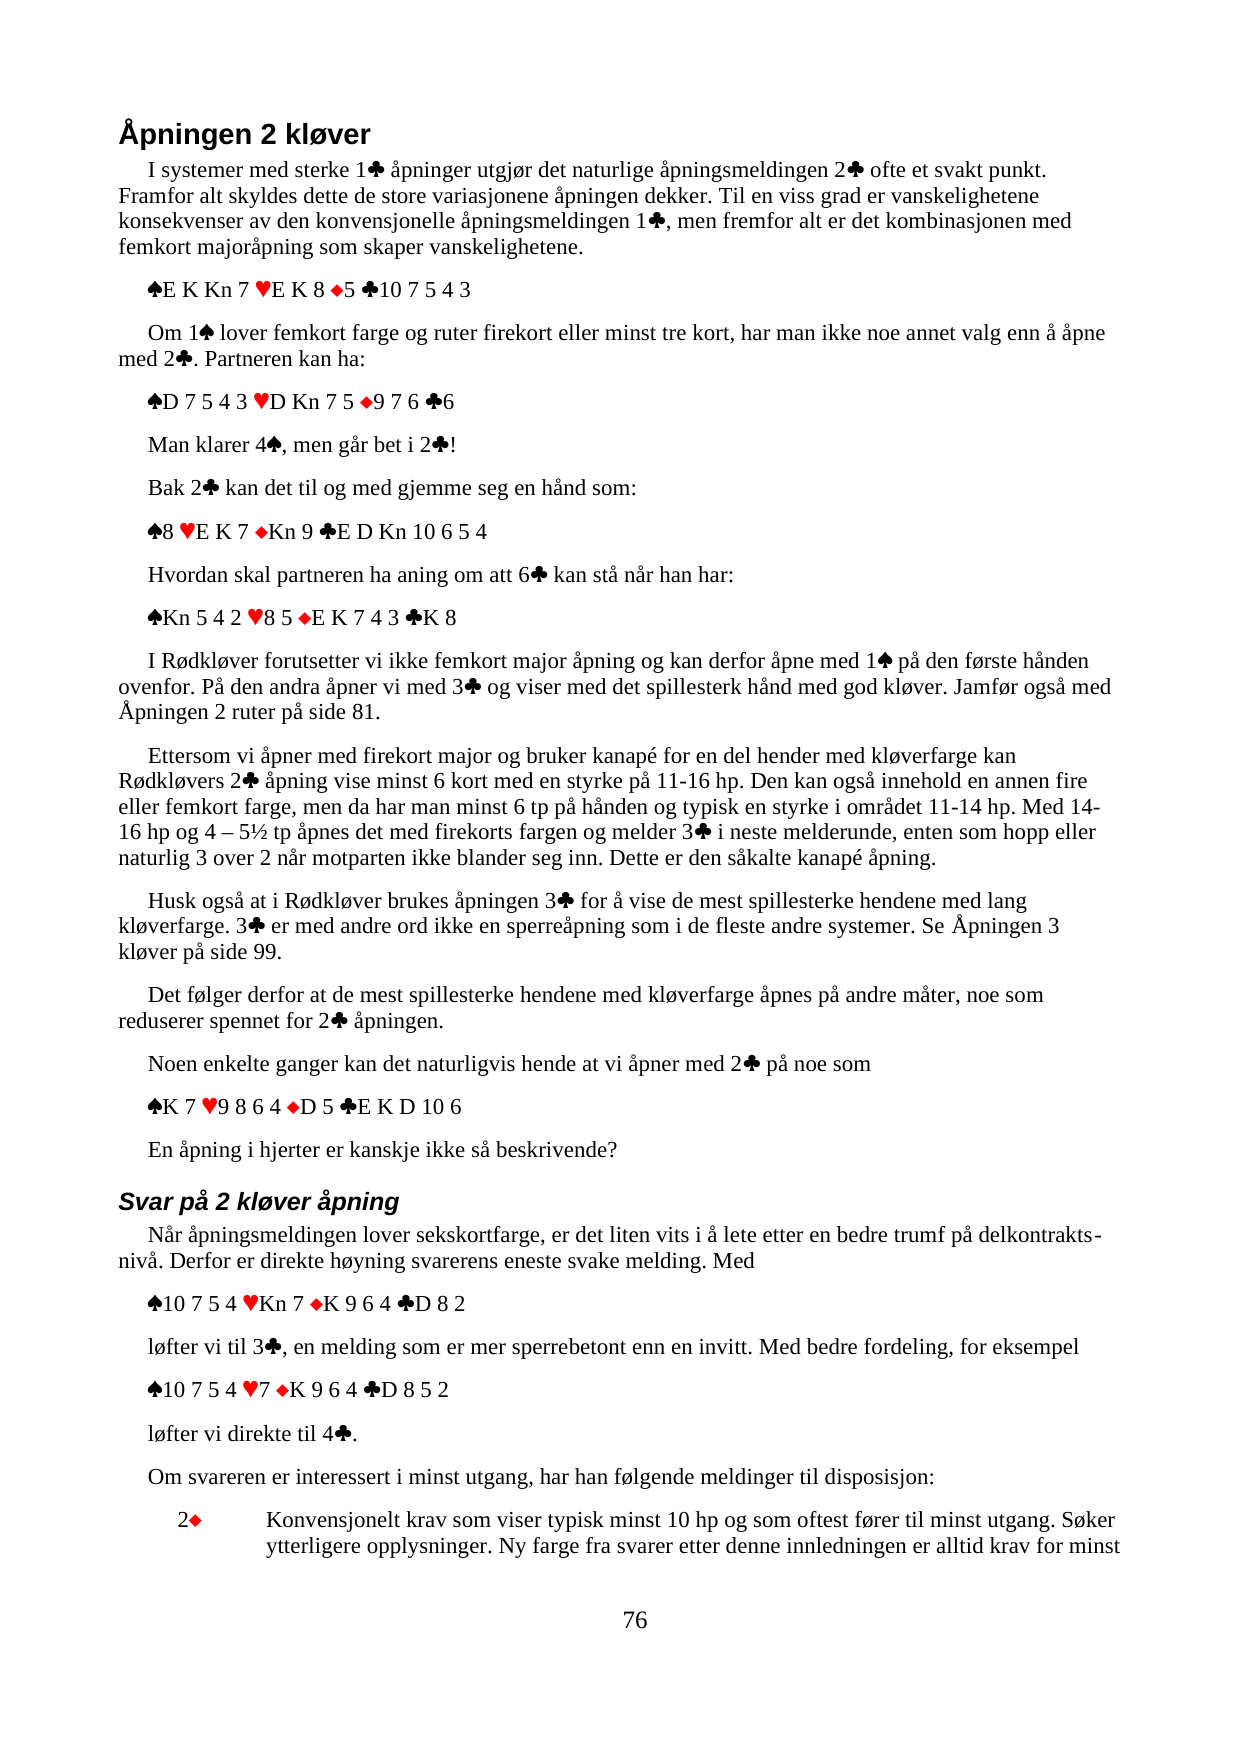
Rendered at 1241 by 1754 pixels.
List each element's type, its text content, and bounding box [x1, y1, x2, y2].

text ªK 7 ©9 8 6 4 ¨D 5 §E K D 10 6 [118, 1094, 1122, 1119]
text ª10 7 5 4 ©Kn 7 ¨K 9 6 4 §D 8 2 [118, 1291, 1122, 1316]
text Man klarer 4ª, men går bet i 2§! [118, 432, 1122, 458]
text Bak 2§ kan det til og med gjemme seg en hånd som: [118, 475, 1122, 501]
text Hvordan skal partneren ha aning om att 6§ kan stå når han har: [118, 562, 1122, 587]
text Det følger derfor at de mest spillesterke hendene med kløverfarge åpnes på andre måter, noe som reduserer spennet for 2§ åpningen. [118, 982, 1122, 1033]
text Ettersom vi åpner med firekort major og bruker kanapé for en del hender med kløverfarge kan Rødkløvers 2§ åpning vise minst 6 kort med en styrke på 11-16 hp. Den kan også innehold en annen fire eller femkort farge, men da har man minst 6 tp på hånden og typisk en styrke i området 11-14 hp. Med 14-16 hp og 4 – 5½ tp åpnes det med firekorts fargen og melder 3§ i neste melderunde, enten som hopp eller naturlig 3 over 2 når motparten ikke blander seg inn. Dette er den såkalte kanapé åpning. [118, 742, 1122, 870]
text 2¨ Konvensjonelt krav som viser typisk minst 10 hp og som oftest fører til minst utgang. Søker ytterligere opplysninger. Ny farge fra svarer etter denne innledningen er alltid krav for minst [177, 1507, 1122, 1558]
text ª10 7 5 4 ©7 ¨K 9 6 4 §D 8 5 2 [118, 1377, 1122, 1403]
text ªE K Kn 7 ©E K 8 ¨5 §10 7 5 4 3 [118, 277, 1122, 302]
text Om 1ª lover femkort farge og ruter firekort eller minst tre kort, har man ikke noe annet valg enn å åpne med 2§. Partneren kan ha: [118, 320, 1122, 371]
subtitle Svar på 2 kløver åpning [118, 1188, 1122, 1216]
text ªD 7 5 4 3 ©D Kn 7 5 ¨9 7 6 §6 [118, 389, 1122, 414]
text løfter vi til 3§, en melding som er mer sperre­betont enn en invitt. Med bedre fordeling, for eksempel [118, 1334, 1122, 1359]
text En åpning i hjerter er kanskje ikke så beskrivende? [118, 1137, 1122, 1163]
text ªKn 5 4 2 ©8 5 ¨E K 7 4 3 §K 8 [118, 605, 1122, 631]
text ª8 ©E K 7 ¨Kn 9 §E D Kn 10 6 5 4 [118, 518, 1122, 544]
text Om svareren er interessert i minst utgang, har han følgende meldinger til disposisjon: [118, 1464, 1122, 1489]
text Noen enkelte ganger kan det naturligvis hende at vi åpner med 2§ på noe som [118, 1051, 1122, 1076]
text løfter vi direkte til 4§. [118, 1421, 1122, 1446]
subtitle Åpningen 2 kløver [118, 118, 1122, 151]
text I systemer med sterke 1§ åpninger utgjør det naturlige åpningsmeldingen 2§ ofte et svakt punkt. Framfor alt skyldes dette de store variasjonene åpningen dekker. Til en viss grad er vanskelighetene konsekvenser av den konvensjonelle åpningsmeldingen 1§, men fremfor alt er det kombinasjonen med femkort majoråpning som skaper vanskelighetene. [118, 157, 1122, 259]
text I Rødkløver forutsetter vi ikke femkort major åpning og kan derfor åpne med 1ª på den første hånden oven­for. På den andra åpner vi med 3§ og viser med det spille­sterk hånd med god kløver. Jamfør også med Åpningen 2 ruter på side 81. [118, 648, 1122, 725]
text Husk også at i Rødkløver brukes åpningen 3§ for å vise de mest spillesterke hendene med lang kløverfarge. 3§ er med andre ord ikke en sperreåpning som i de fleste andre systemer. Se Åpningen 3 kløver på side 99. [118, 888, 1122, 964]
text Når åpningsmeldingen lover sekskortfarge, er det liten vits i å lete etter en bedre trumf på delkontrakts­nivå. Derfor er direkte høyning svarerens eneste svake melding. Med [118, 1222, 1122, 1273]
